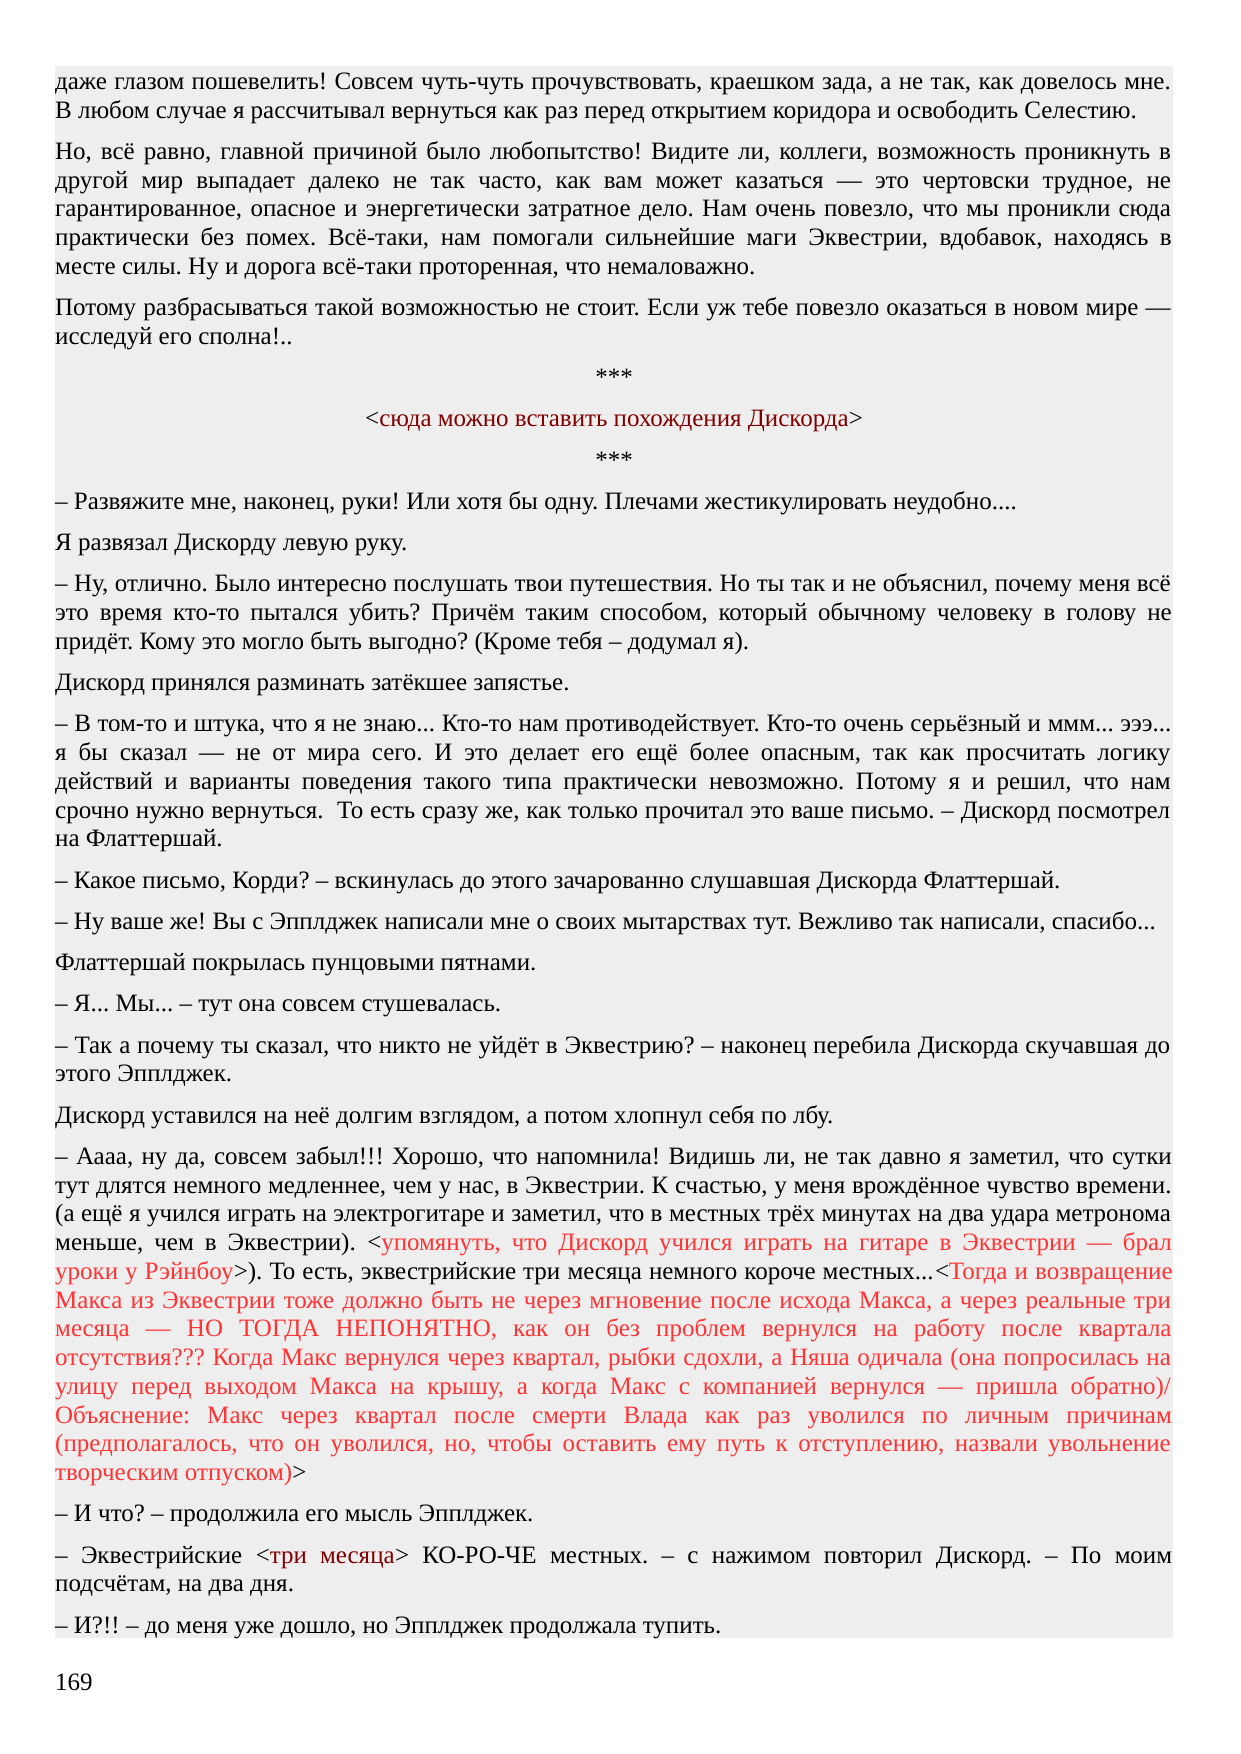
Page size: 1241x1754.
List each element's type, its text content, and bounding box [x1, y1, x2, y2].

text – Так а почему ты сказал, что никто не уйдёт в Эквестрию? – наконец перебила Дискорда скучавшая до этого Эпплджек. [55, 1030, 1173, 1087]
text даже глазом пошевелить! Совсем чуть-чуть прочувствовать, краешком зада, а не так, как довелось мне. В любом случае я рассчитывал вернуться как раз перед открытием коридора и освободить Селестию. [55, 66, 1173, 123]
text Дискорд принялся разминать затёкшее запястье. [55, 667, 1173, 696]
text – Ну ваше же! Вы с Эпплджек написали мне о своих мытарствах тут. Вежливо так написали, спасибо... [55, 906, 1173, 935]
text – В том-то и штука, что я не знаю... Кто-то нам противодействует. Кто-то очень серьёзный и ммм... эээ... я бы сказал — не от мира сего. И это делает его ещё более опасным, так как просчитать логику действий и варианты поведения такого типа практически невозможно. Потому я и решил, что нам срочно нужно вернуться. То есть сразу же, как только прочитал это ваше письмо. – Дискорд посмотрел на Флаттершай. [55, 708, 1173, 852]
text – Аааа, ну да, совсем забыл!!! Хорошо, что напомнила! Видишь ли, не так давно я заметил, что сутки тут длятся немного медленнее, чем у нас, в Эквестрии. К счастью, у меня врождённое чувство времени. (а ещё я учился играть на электрогитаре и заметил, что в местных трёх минутах на два удара метронома меньше, чем в Эквестрии). <упомянуть, что Дискорд учился играть на гитаре в Эквестрии — брал уроки у Рэйнбоу>). То есть, эквестрийские три месяца немного короче местных...<Тогда и возвращение Макса из Эквестрии тоже должно быть не через мгновение после исхода Макса, а через реальные три месяца — НО ТОГДА НЕПОНЯТНО, как он без проблем вернулся на работу после квартала отсутствия??? Когда Макс вернулся через квартал, рыбки сдохли, а Няша одичала (она попросилась на улицу перед выходом Макса на крышу, а когда Макс с компанией вернулся — пришла обратно)/ Объяснение: Макс через квартал после смерти Влада как раз уволился по личным причинам (предполагалось, что он уволился, но, чтобы оставить ему путь к отступлению, назвали увольнение творческим отпуском)> [55, 1141, 1173, 1486]
text – Я... Мы... – тут она совсем стушевалась. [55, 988, 1173, 1017]
text – Эквестрийские <три месяца> КО-РО-ЧЕ местных. – с нажимом повторил Дискорд. – По моим подсчётам, на два дня. [55, 1540, 1173, 1597]
text Дискорд уставился на неё долгим взглядом, а потом хлопнул себя по лбу. [55, 1100, 1173, 1128]
text – Развяжите мне, наконец, руки! Или хотя бы одну. Плечами жестикулировать неудобно.... [55, 486, 1173, 515]
text – Ну, отлично. Было интересно послушать твои путешествия. Но ты так и не объяснил, почему меня всё это время кто-то пытался убить? Причём таким способом, который обычному человеку в голову не придёт. Кому это могло быть выгодно? (Кроме тебя – додумал я). [55, 568, 1173, 655]
text Но, всё равно, главной причиной было любопытство! Видите ли, коллеги, возможность проникнуть в другой мир выпадает далеко не так часто, как вам может казаться — это чертовски трудное, не гарантированное, опасное и энергетически затратное дело. Нам очень повезло, что мы проникли сюда практически без помех. Всё-таки, нам помогали сильнейшие маги Эквестрии, вдобавок, находясь в месте силы. Ну и дорога всё-таки проторенная, что немаловажно. [55, 136, 1173, 280]
text – И?!! – до меня уже дошло, но Эпплджек продолжала тупить. [55, 1610, 1173, 1638]
text Потому разбрасываться такой возможностью не стоит. Если уж тебе повезло оказаться в новом мире — исследуй его сполна!.. [55, 292, 1173, 350]
text – И что? – продолжила его мысль Эпплджек. [55, 1498, 1173, 1527]
text *** [55, 362, 1173, 391]
text *** [55, 445, 1173, 473]
text – Какое письмо, Корди? – вскинулась до этого зачарованно слушавшая Дискорда Флаттершай. [55, 865, 1173, 893]
text Флаттершай покрылась пунцовыми пятнами. [55, 947, 1173, 976]
text Я развязал Дискорду левую руку. [55, 527, 1173, 556]
text <сюда можно вставить похождения Дискорда> [55, 403, 1173, 432]
